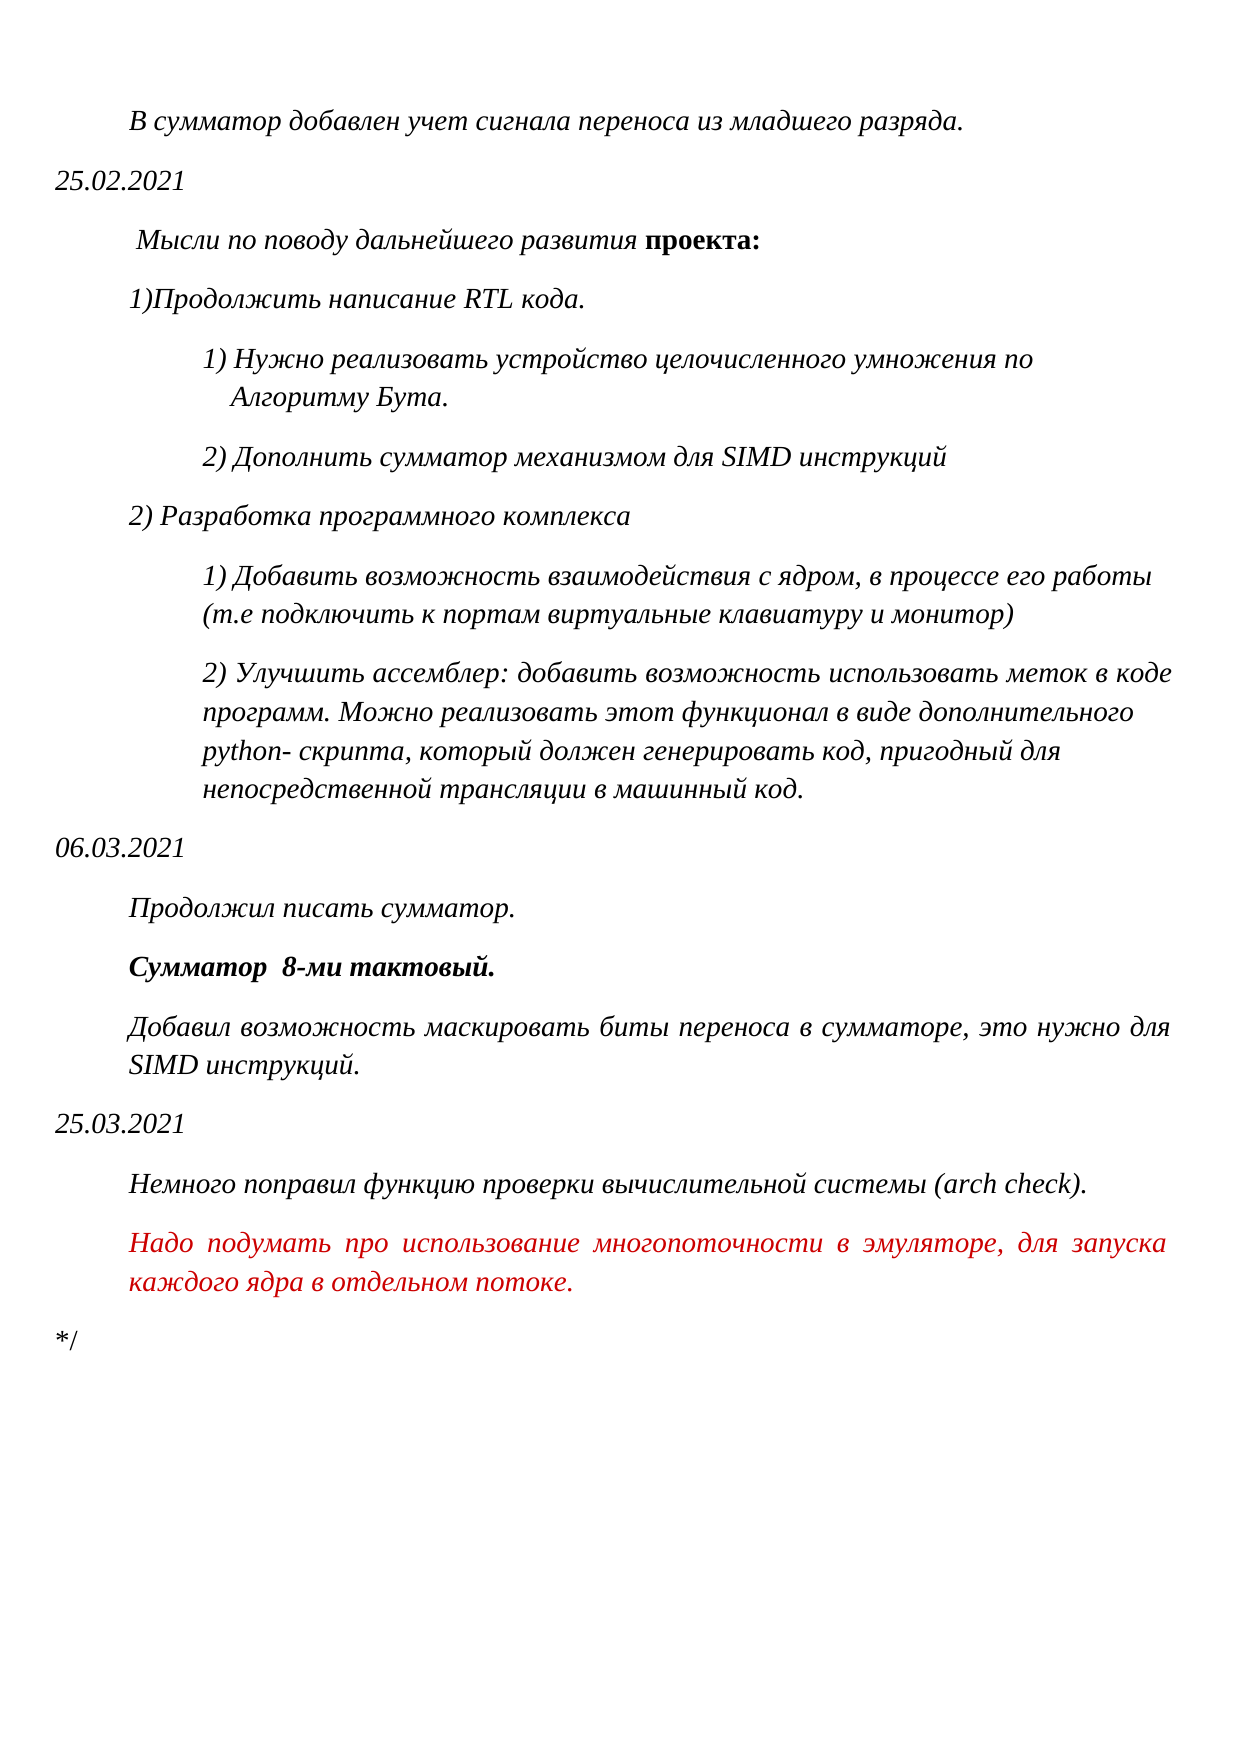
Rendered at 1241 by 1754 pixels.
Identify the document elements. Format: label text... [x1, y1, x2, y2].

text Мысли по поводу дальнейшего развития проекта: [55, 222, 1181, 256]
text Сумматор 8-ми тактовый. [55, 949, 1181, 983]
text 06.03.2021 [55, 831, 1181, 864]
text Продолжил писать сумматор. [55, 890, 1181, 923]
text Немного поправил функцию проверки вычислительной системы (arch check). [55, 1166, 1181, 1199]
text В сумматор добавлен учет сигнала переноса из младшего разряда. [55, 103, 1181, 137]
text 1)Продолжить написание RTL кода. [55, 282, 1181, 315]
text 25.02.2021 [55, 163, 1181, 196]
text Добавил возможность маскировать биты переноса в сумматоре, это нужно для SIMD инструкций. [55, 1009, 1181, 1081]
text 2) Дополнить сумматор механизмом для SIMD инструкций [55, 439, 1181, 472]
text 2) Разработка программного комплекса [55, 498, 1181, 532]
text Надо подумать про использование многопоточности в эмуляторе, для запуска каждого ядра в отдельном потоке. [55, 1225, 1181, 1297]
text 1) Добавить возможность взаимодействия с ядром, в процессе его работы (т.е подключить к портам виртуальные клавиатуру и монитор) [55, 558, 1181, 630]
text 25.03.2021 [55, 1107, 1181, 1140]
text 2) Улучшить ассемблер: добавить возможность использовать меток в коде программ. Можно реализовать этот функционал в виде дополнительного python- скрипта, который должен генерировать код, пригодный для непосредственной трансляции в машинный код. [55, 656, 1181, 805]
text 1) Нужно реализовать устройство целочисленного умножения по Алгоритму Бута. [55, 341, 1181, 413]
text */ [55, 1323, 1181, 1357]
